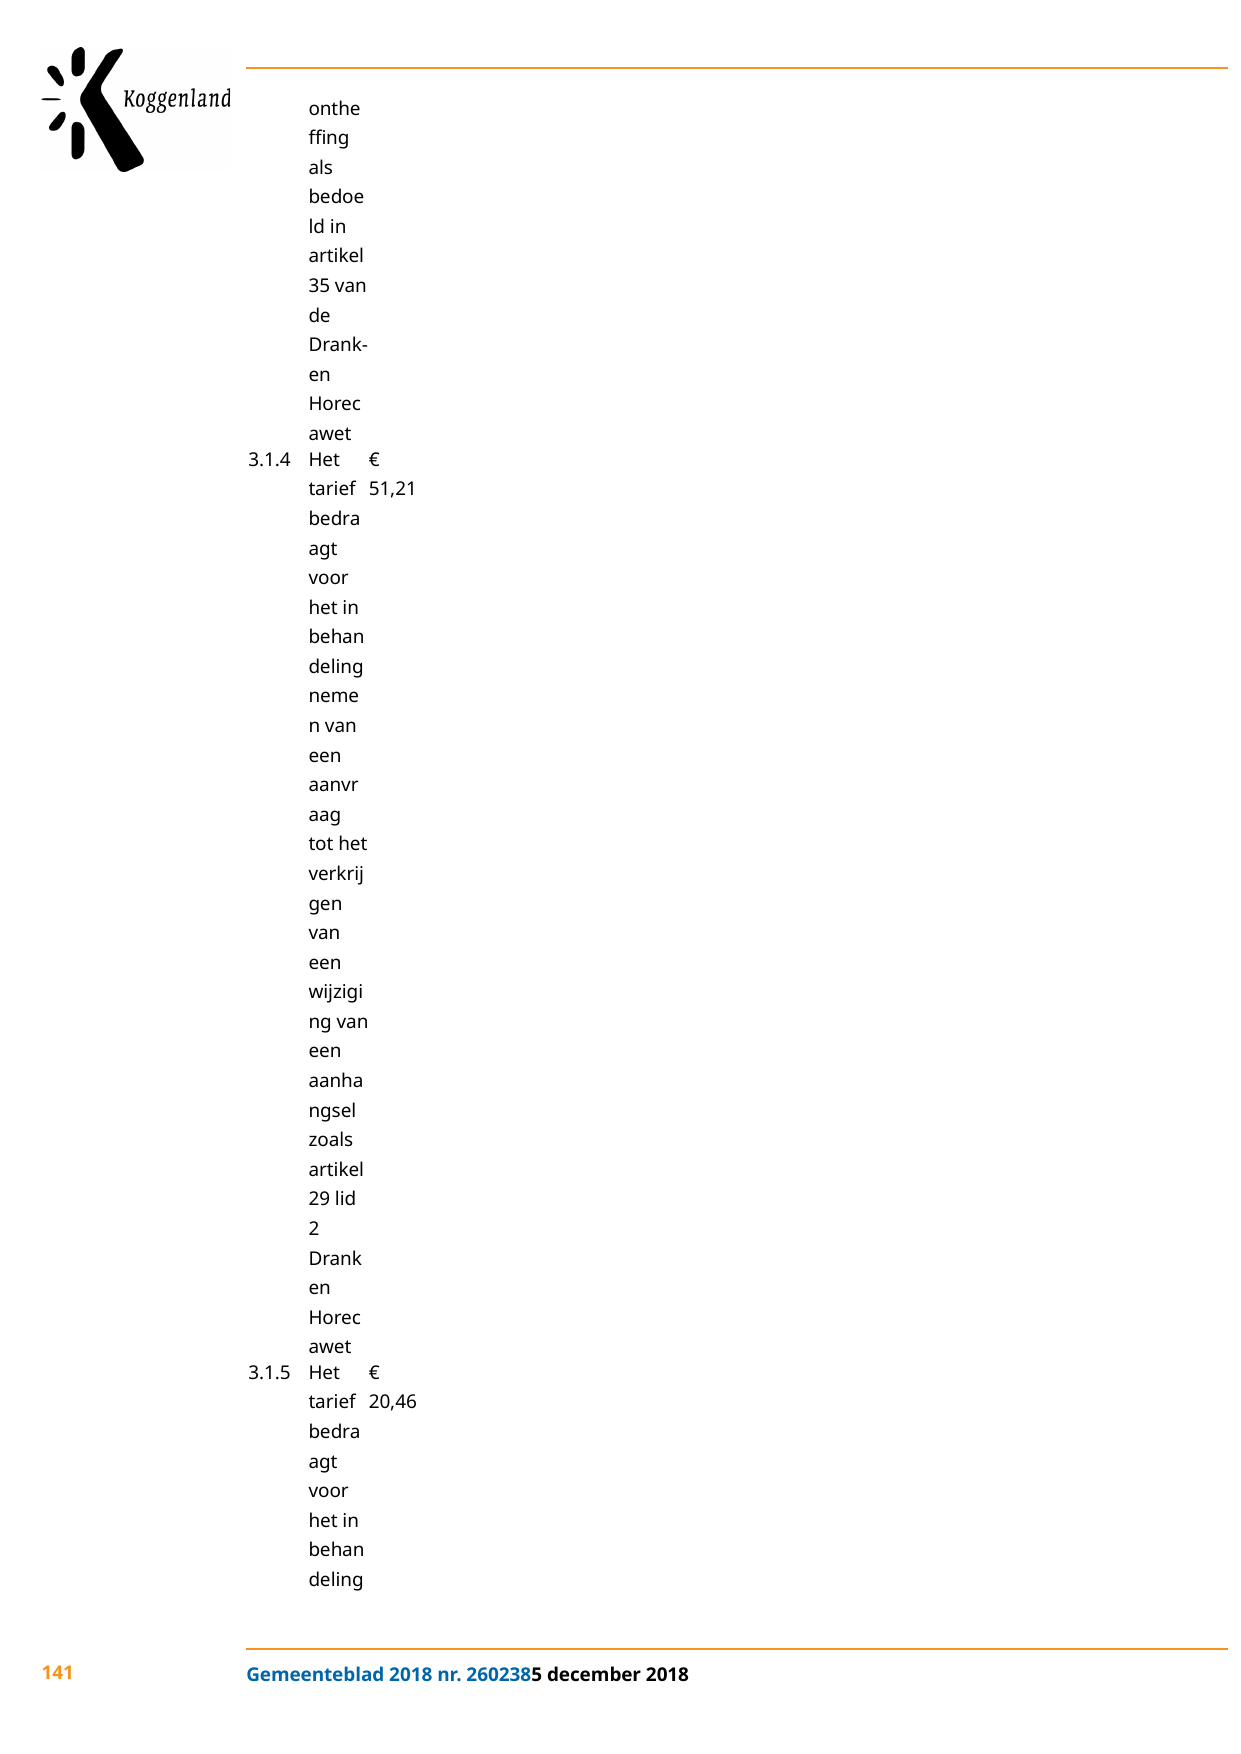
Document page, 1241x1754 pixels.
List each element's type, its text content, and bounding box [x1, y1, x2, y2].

table_cell 3.1.4 [248, 446, 308, 1359]
table_cell 3.1.5 [248, 1359, 308, 1592]
table_cell Het tarief bedraagt voor het in behandeling nemen van een aanvraag tot het verkrijgen van een wijziging van een aanhangsel zoals artikel 29 lid 2 Drank en Horecawet [308, 446, 368, 1359]
table_cell [248, 95, 308, 446]
picture [41, 47, 231, 172]
table_cell € 20,46 [369, 1359, 429, 1592]
table_cell [369, 95, 429, 446]
table_cell ontheffing als bedoeld in artikel 35 van de Drank- en Horecawet [308, 95, 368, 446]
table_cell Het tarief bedraagt voor het in behandeling [308, 1359, 368, 1592]
table_cell € 51,21 [369, 446, 429, 1359]
